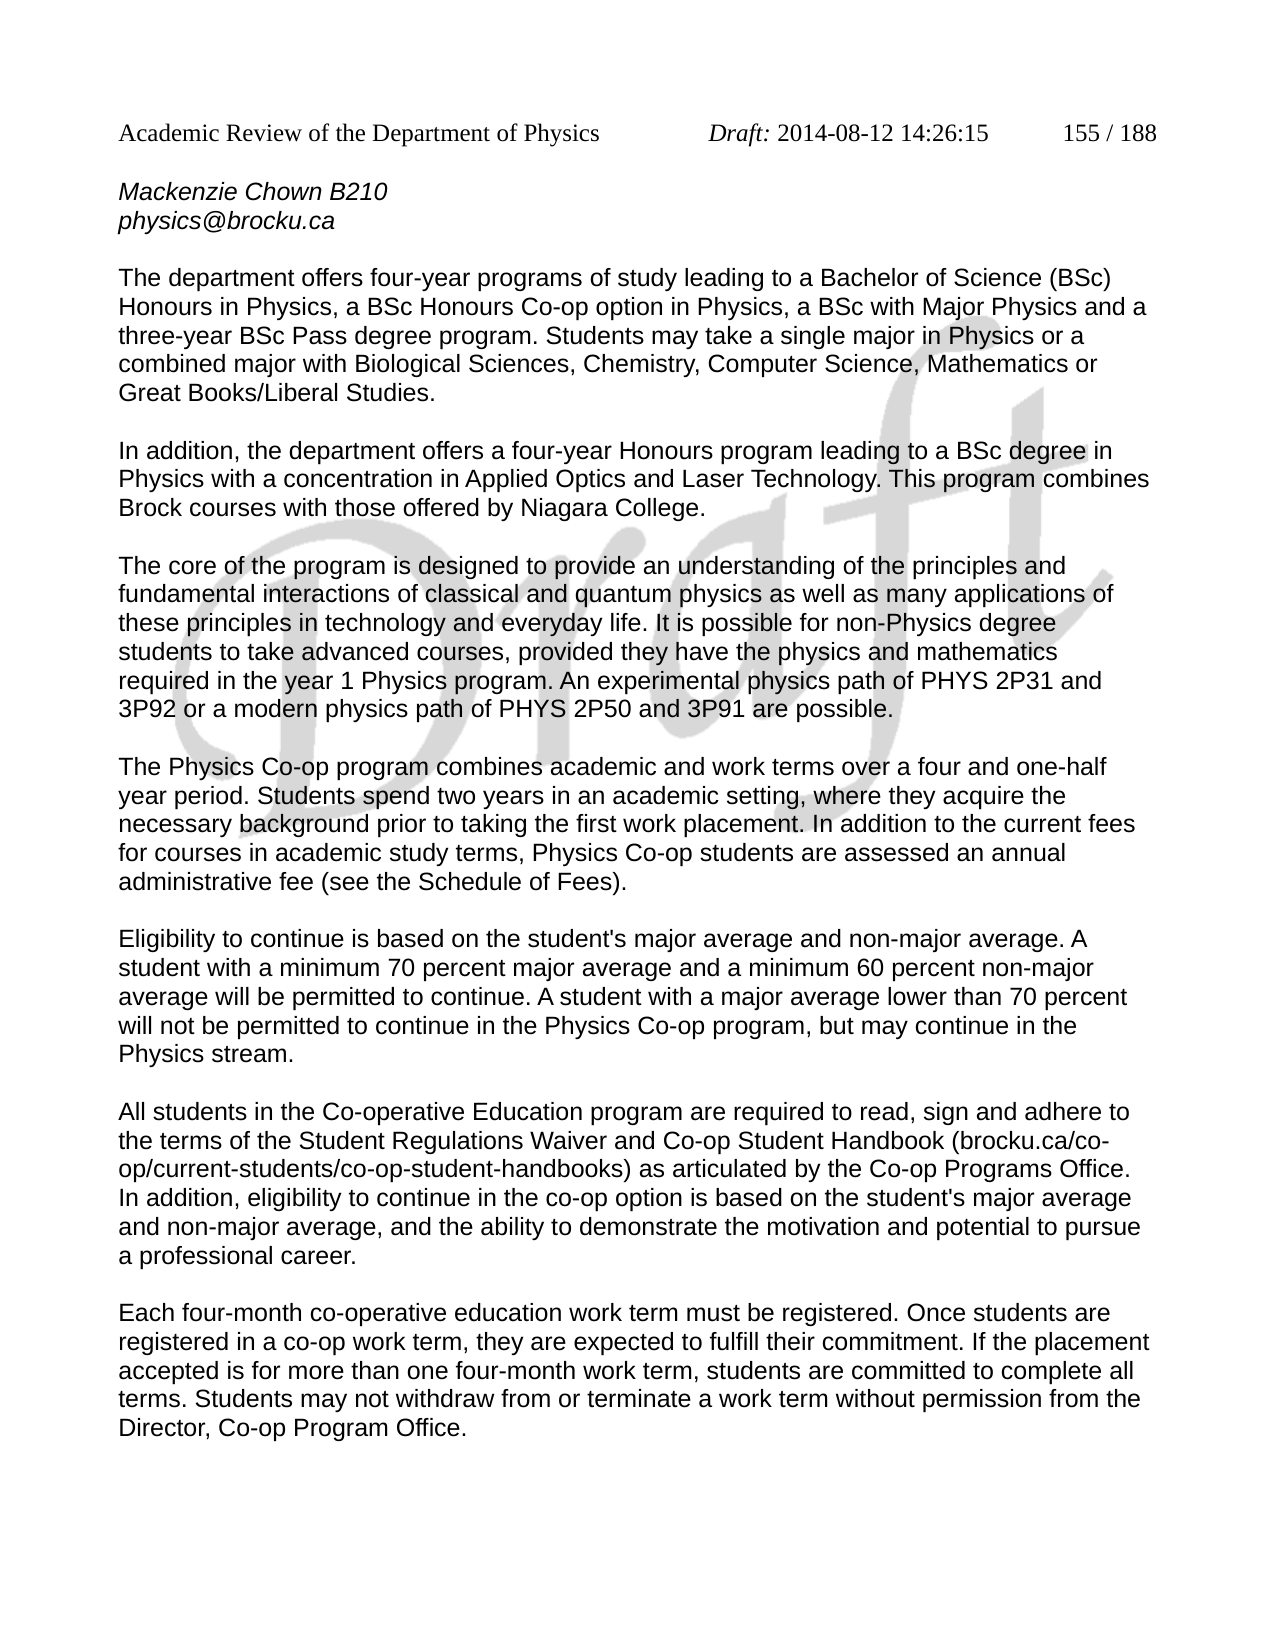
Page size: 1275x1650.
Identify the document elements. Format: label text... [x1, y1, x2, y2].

picture [118, 1442, 1157, 1532]
picture [118, 118, 1157, 177]
text Mackenzie Chown B210 physics@brocku.ca The department offers four-year programs of study leading to a Bachelor of Science (BSc) Honours in Physics, a BSc Honours Co-op option in Physics, a BSc with Major Physics and a three-year BSc Pass degree program. Students may take a single major in Physics or a combined major with Biological Sciences, Chemistry, Computer Science, Mathematics or Great Books/Liberal Studies. In addition, the department offers a four-year Honours program leading to a BSc degree in Physics with a concentration in Applied Optics and Laser Technology. This program combines Brock courses with those offered by Niagara College. The core of the program is designed to provide an understanding of the principles and fundamental interactions of classical and quantum physics as well as many applications of these principles in technology and everyday life. It is possible for non-Physics degree students to take advanced courses, provided they have the physics and mathematics required in the year 1 Physics program. An experimental physics path of PHYS 2P31 and 3P92 or a modern physics path of PHYS 2P50 and 3P91 are possible. The Physics Co-op program combines academic and work terms over a four and one-half year period. Students spend two years in an academic setting, where they acquire the necessary background prior to taking the first work placement. In addition to the current fees for courses in academic study terms, Physics Co-op students are assessed an annual administrative fee (see the Schedule of Fees). Eligibility to continue is based on the student's major average and non-major average. A student with a minimum 70 percent major average and a minimum 60 percent non-major average will be permitted to continue. A student with a major average lower than 70 percent will not be permitted to continue in the Physics Co-op program, but may continue in the Physics stream. All students in the Co-operative Education program are required to read, sign and adhere to the terms of the Student Regulations Waiver and Co-op Student Handbook (brocku.ca/co-op/current-students/co-op-student-handbooks) as articulated by the Co-op Programs Office. In addition, eligibility to continue in the co-op option is based on the student's major average and non-major average, and the ability to demonstrate the motivation and potential to pursue a professional career. Each four-month co-operative education work term must be registered. Once students are registered in a co-op work term, they are expected to fulfill their commitment. If the placement accepted is for more than one four-month work term, students are committed to complete all terms. Students may not withdraw from or terminate a work term without permission from the Director, Co-op Program Office. [118, 177, 1157, 1442]
